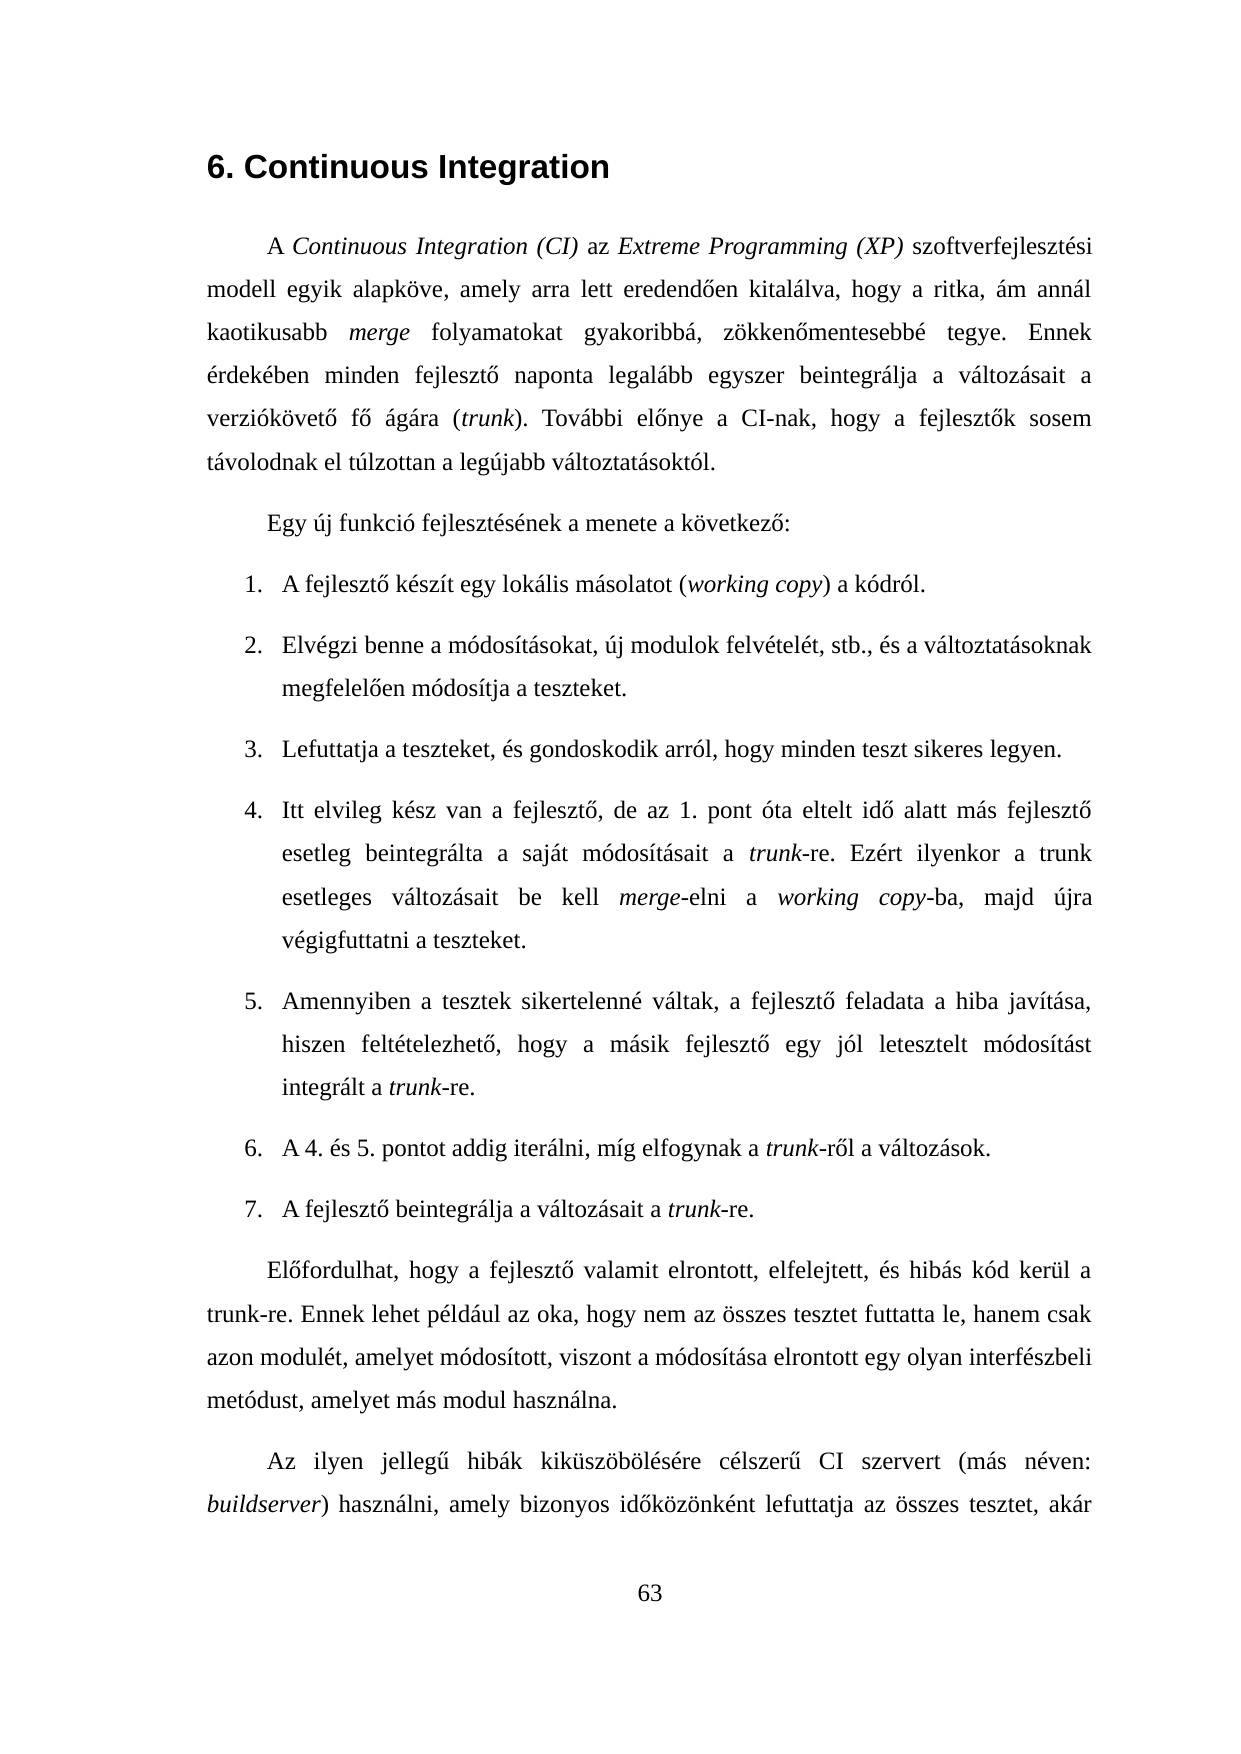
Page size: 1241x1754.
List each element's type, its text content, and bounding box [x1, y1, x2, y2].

list Lefuttatja a teszteket, és gondoskodik arról, hogy minden teszt sikeres legyen. [244, 734, 1093, 763]
text A Continuous Integration (CI) az Extreme Programming (XP) szoftverfejlesztési modell egyik alapköve, amely arra lett eredendően kitalálva, hogy a ritka, ám annál kaotikusabb merge folyamatokat gyakoribbá, zökkenőmentesebbé tegye. Ennek érdekében minden fejlesztő naponta legalább egyszer beintegrálja a változásait a verziókövető fő ágára (trunk). További előnye a CI-nak, hogy a fejlesztők sosem távolodnak el túlzottan a legújabb változtatásoktól. [207, 231, 1093, 475]
text Egy új funkció fejlesztésének a menete a következő: [207, 508, 1093, 536]
text Előfordulhat, hogy a fejlesztő valamit elrontott, elfelejtett, és hibás kód kerül a trunk-re. Ennek lehet például az oka, hogy nem az összes tesztet futtatta le, hanem csak azon modulét, amelyet módosított, viszont a módosítása elrontott egy olyan interfészbeli metódust, amelyet más modul használna. [207, 1256, 1093, 1414]
list A fejlesztő készít egy lokális másolatot (working copy) a kódról. [244, 569, 1093, 598]
text Az ilyen jellegű hibák kiküszöbölésére célszerű CI szervert (más néven: buildserver) használni, amely bizonyos időközönként lefuttatja az összes tesztet, akár [207, 1446, 1093, 1518]
list Itt elvileg kész van a fejlesztő, de az 1. pont óta eltelt idő alatt más fejlesztő esetleg beintegrálta a saját módosításait a trunk-re. Ezért ilyenkor a trunk esetleges változásait be kell merge-elni a working copy-ba, majd újra végigfuttatni a teszteket. [244, 795, 1093, 953]
subtitle Continuous Integration [207, 148, 1093, 186]
list Elvégzi benne a módosításokat, új modulok felvételét, stb., és a változtatásoknak megfelelően módosítja a teszteket. [244, 630, 1093, 702]
list A fejlesztő beintegrálja a változásait a trunk-re. [244, 1194, 1093, 1223]
list A 4. és 5. pontot addig iterálni, míg elfogynak a trunk-ről a változások. [244, 1133, 1093, 1162]
list Amennyiben a tesztek sikertelenné váltak, a fejlesztő feladata a hiba javítása, hiszen feltételezhető, hogy a másik fejlesztő egy jól letesztelt módosítást integrált a trunk-re. [244, 986, 1093, 1101]
